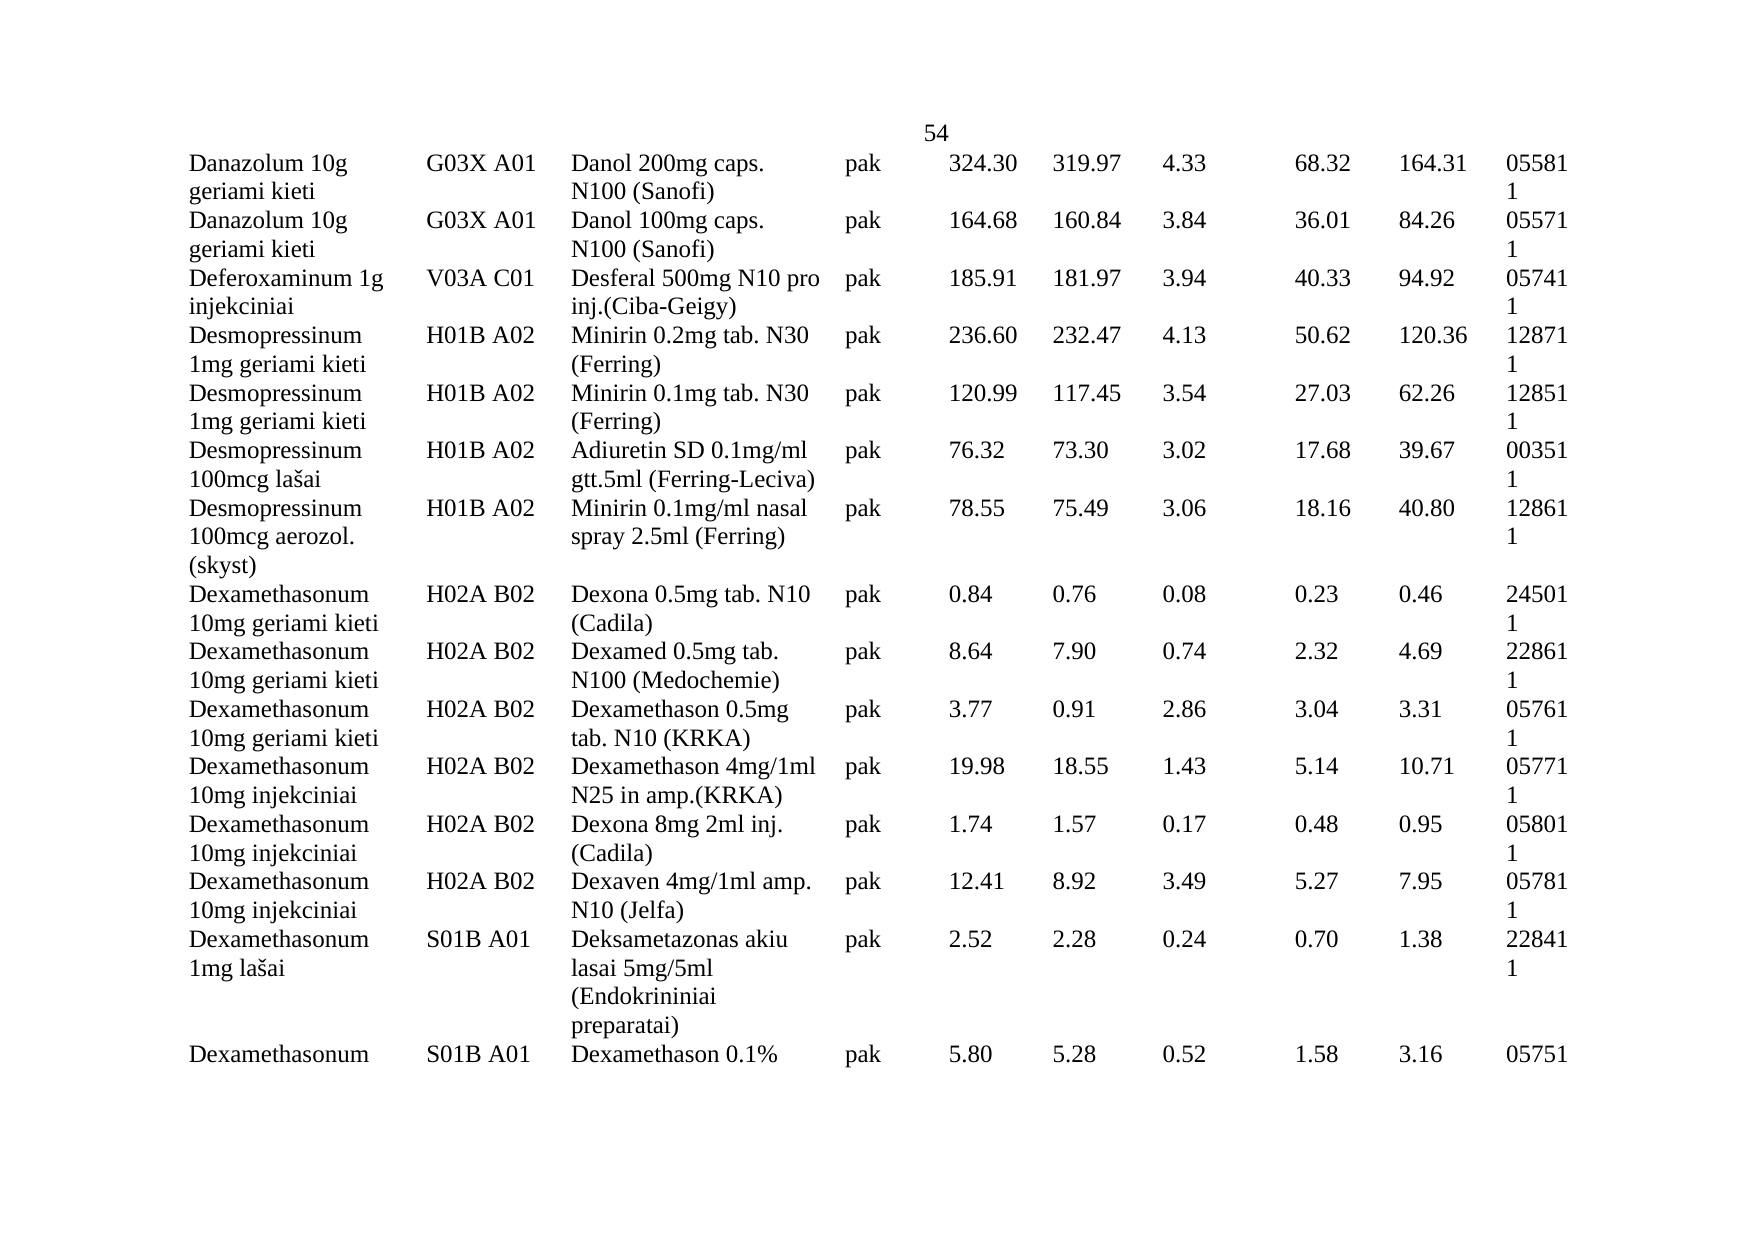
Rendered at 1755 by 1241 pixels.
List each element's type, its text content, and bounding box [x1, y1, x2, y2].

table_cell Dexamethason 4mg/1ml N25 in amp.(KRKA) [560, 751, 833, 809]
table_cell Dexona 0.5mg tab. N10 (Cadila) [560, 579, 833, 636]
table_cell Adiuretin SD 0.1mg/ml gtt.5ml (Ferring-Leciva) [560, 435, 833, 493]
table_cell 75.49 [1041, 493, 1151, 579]
table_cell 1.57 [1041, 809, 1151, 866]
table_cell H02A B02 [415, 694, 559, 751]
table_cell 17.68 [1283, 435, 1387, 493]
table_cell Minirin 0.1mg/ml nasal spray 2.5ml (Ferring) [560, 493, 833, 579]
table_cell 8.64 [938, 636, 1041, 694]
table_cell 2.32 [1283, 636, 1387, 694]
table_cell H02A B02 [415, 809, 559, 866]
table_cell [1589, 809, 1595, 866]
table_cell [1589, 378, 1595, 435]
table_cell 181.97 [1041, 263, 1151, 320]
table_cell 057411 [1495, 263, 1589, 320]
table_cell 5.27 [1283, 866, 1387, 924]
table_cell 128711 [1495, 320, 1589, 378]
table_cell pak [834, 809, 937, 866]
table_cell 0.91 [1041, 694, 1151, 751]
table_cell H02A B02 [415, 751, 559, 809]
table_cell 1.38 [1388, 924, 1494, 1039]
table_cell 319.97 [1041, 148, 1151, 205]
table_cell 76.32 [938, 435, 1041, 493]
table_cell Dexamethasonum 10mg geriami kieti [177, 636, 415, 694]
table_cell Dexamethason 0.5mg tab. N10 (KRKA) [560, 694, 833, 751]
table_cell 73.30 [1041, 435, 1151, 493]
table_cell 1.74 [938, 809, 1041, 866]
table_cell Danol 100mg caps. N100 (Sanofi) [560, 205, 833, 263]
table_cell 3.02 [1151, 435, 1283, 493]
table_cell 164.31 [1388, 148, 1494, 205]
table_cell Minirin 0.1mg tab. N30 (Ferring) [560, 378, 833, 435]
table_cell 0.84 [938, 579, 1041, 636]
table_cell 003511 [1495, 435, 1589, 493]
table_cell 5.28 [1041, 1039, 1151, 1068]
table_cell Dexaven 4mg/1ml amp. N10 (Jelfa) [560, 866, 833, 924]
table_cell 18.55 [1041, 751, 1151, 809]
table_cell pak [834, 694, 937, 751]
table_cell 50.62 [1283, 320, 1387, 378]
table_cell 62.26 [1388, 378, 1494, 435]
table_cell 78.55 [938, 493, 1041, 579]
table_cell 0.76 [1041, 579, 1151, 636]
table_cell H01B A02 [415, 435, 559, 493]
table_cell 245011 [1495, 579, 1589, 636]
table_cell Desmopressinum 1mg geriami kieti [177, 378, 415, 435]
table_cell pak [834, 148, 937, 205]
table_cell 4.33 [1151, 148, 1283, 205]
table_cell pak [834, 493, 937, 579]
table_cell 36.01 [1283, 205, 1387, 263]
table_cell Dexona 8mg 2ml inj.(Cadila) [560, 809, 833, 866]
table_cell Deferoxaminum 1g injekciniai [177, 263, 415, 320]
table_cell [1589, 924, 1595, 1039]
table_cell 236.60 [938, 320, 1041, 378]
table_cell 128611 [1495, 493, 1589, 579]
table_cell 2.86 [1151, 694, 1283, 751]
table_cell [1589, 148, 1595, 205]
table_cell 19.98 [938, 751, 1041, 809]
table_cell Dexamethasonum 10mg geriami kieti [177, 579, 415, 636]
table_cell 228411 [1495, 924, 1589, 1039]
table_cell pak [834, 205, 937, 263]
table_cell 3.16 [1388, 1039, 1494, 1068]
table_cell 05751 [1495, 1039, 1589, 1068]
table_cell 3.04 [1283, 694, 1387, 751]
table_cell 27.03 [1283, 378, 1387, 435]
table_cell 84.26 [1388, 205, 1494, 263]
table_cell 5.14 [1283, 751, 1387, 809]
table_cell Dexamethasonum 10mg injekciniai [177, 809, 415, 866]
table_cell H01B A02 [415, 378, 559, 435]
table_cell Desmopressinum 100mcg aerozol.(skyst) [177, 493, 415, 579]
table_cell pak [834, 924, 937, 1039]
table_cell Dexamethasonum 1mg lašai [177, 924, 415, 1039]
table_cell pak [834, 866, 937, 924]
table_cell pak [834, 1039, 937, 1068]
table_cell pak [834, 378, 937, 435]
table_cell [1589, 435, 1595, 493]
table_cell 7.95 [1388, 866, 1494, 924]
table_cell 10.71 [1388, 751, 1494, 809]
table_cell 12.41 [938, 866, 1041, 924]
table_cell 3.94 [1151, 263, 1283, 320]
table_cell 3.06 [1151, 493, 1283, 579]
table_cell 1.43 [1151, 751, 1283, 809]
table_cell G03X A01 [415, 148, 559, 205]
table_cell 4.13 [1151, 320, 1283, 378]
table_cell 055711 [1495, 205, 1589, 263]
table_cell [1589, 866, 1595, 924]
table_cell 057711 [1495, 751, 1589, 809]
table_cell G03X A01 [415, 205, 559, 263]
table_cell 8.92 [1041, 866, 1151, 924]
table_cell [1589, 694, 1595, 751]
table_cell 3.77 [938, 694, 1041, 751]
table_cell H01B A02 [415, 320, 559, 378]
table_cell 128511 [1495, 378, 1589, 435]
table_cell 68.32 [1283, 148, 1387, 205]
table_cell [1589, 1039, 1595, 1068]
table_cell 94.92 [1388, 263, 1494, 320]
table_cell 164.68 [938, 205, 1041, 263]
table_cell 0.08 [1151, 579, 1283, 636]
table_cell H02A B02 [415, 636, 559, 694]
table_cell 39.67 [1388, 435, 1494, 493]
table_cell [1589, 263, 1595, 320]
table_cell 2.28 [1041, 924, 1151, 1039]
table_cell H01B A02 [415, 493, 559, 579]
table_cell 4.69 [1388, 636, 1494, 694]
table_cell 0.52 [1151, 1039, 1283, 1068]
table_cell Dexamethasonum 10mg injekciniai [177, 866, 415, 924]
table_cell Dexamethasonum 10mg geriami kieti [177, 694, 415, 751]
table_cell Desmopressinum 1mg geriami kieti [177, 320, 415, 378]
table_cell pak [834, 263, 937, 320]
table_cell [1589, 751, 1595, 809]
table_cell S01B A01 [415, 924, 559, 1039]
table_cell V03A C01 [415, 263, 559, 320]
table_cell 0.17 [1151, 809, 1283, 866]
table_cell 5.80 [938, 1039, 1041, 1068]
table_cell pak [834, 320, 937, 378]
table_cell [1589, 579, 1595, 636]
table_cell 057611 [1495, 694, 1589, 751]
table_cell 0.46 [1388, 579, 1494, 636]
table_cell 120.36 [1388, 320, 1494, 378]
table_cell Dexamed 0.5mg tab. N100 (Medochemie) [560, 636, 833, 694]
table_cell H02A B02 [415, 866, 559, 924]
table_cell 2.52 [938, 924, 1041, 1039]
table_cell [1589, 320, 1595, 378]
table_cell 40.33 [1283, 263, 1387, 320]
table_cell Danazolum 10g geriami kieti [177, 148, 415, 205]
table_cell 3.49 [1151, 866, 1283, 924]
table_cell 7.90 [1041, 636, 1151, 694]
table_cell 3.54 [1151, 378, 1283, 435]
table_cell pak [834, 579, 937, 636]
table_cell 055811 [1495, 148, 1589, 205]
table_cell pak [834, 636, 937, 694]
table_cell 057811 [1495, 866, 1589, 924]
table_cell Danol 200mg caps. N100 (Sanofi) [560, 148, 833, 205]
table_cell 117.45 [1041, 378, 1151, 435]
table_cell 3.31 [1388, 694, 1494, 751]
table_cell H02A B02 [415, 579, 559, 636]
table_cell S01B A01 [415, 1039, 559, 1068]
table_cell 324.30 [938, 148, 1041, 205]
table_cell 160.84 [1041, 205, 1151, 263]
table_cell [1589, 205, 1595, 263]
table_cell Dexamethasonum [177, 1039, 415, 1068]
table_cell 185.91 [938, 263, 1041, 320]
table_cell 228611 [1495, 636, 1589, 694]
table_cell pak [834, 751, 937, 809]
table_cell 1.58 [1283, 1039, 1387, 1068]
table_cell Minirin 0.2mg tab. N30 (Ferring) [560, 320, 833, 378]
table_cell Dexamethasonum 10mg injekciniai [177, 751, 415, 809]
table_cell Desmopressinum 100mcg lašai [177, 435, 415, 493]
table_cell 0.95 [1388, 809, 1494, 866]
table_cell Dexamethason 0.1% [560, 1039, 833, 1068]
table_cell Danazolum 10g geriami kieti [177, 205, 415, 263]
table_cell 0.70 [1283, 924, 1387, 1039]
table_cell 0.23 [1283, 579, 1387, 636]
table_cell 3.84 [1151, 205, 1283, 263]
table_cell 058011 [1495, 809, 1589, 866]
table_cell 0.74 [1151, 636, 1283, 694]
table_cell 0.48 [1283, 809, 1387, 866]
table_cell Deksametazonas akiu lasai 5mg/5ml (Endokrininiai preparatai) [560, 924, 833, 1039]
table_cell pak [834, 435, 937, 493]
table_cell 40.80 [1388, 493, 1494, 579]
table_cell 120.99 [938, 378, 1041, 435]
table_cell 0.24 [1151, 924, 1283, 1039]
table_cell [1589, 636, 1595, 694]
table_cell Desferal 500mg N10 pro inj.(Ciba-Geigy) [560, 263, 833, 320]
table_cell 18.16 [1283, 493, 1387, 579]
table_cell 232.47 [1041, 320, 1151, 378]
table_cell [1589, 493, 1595, 579]
